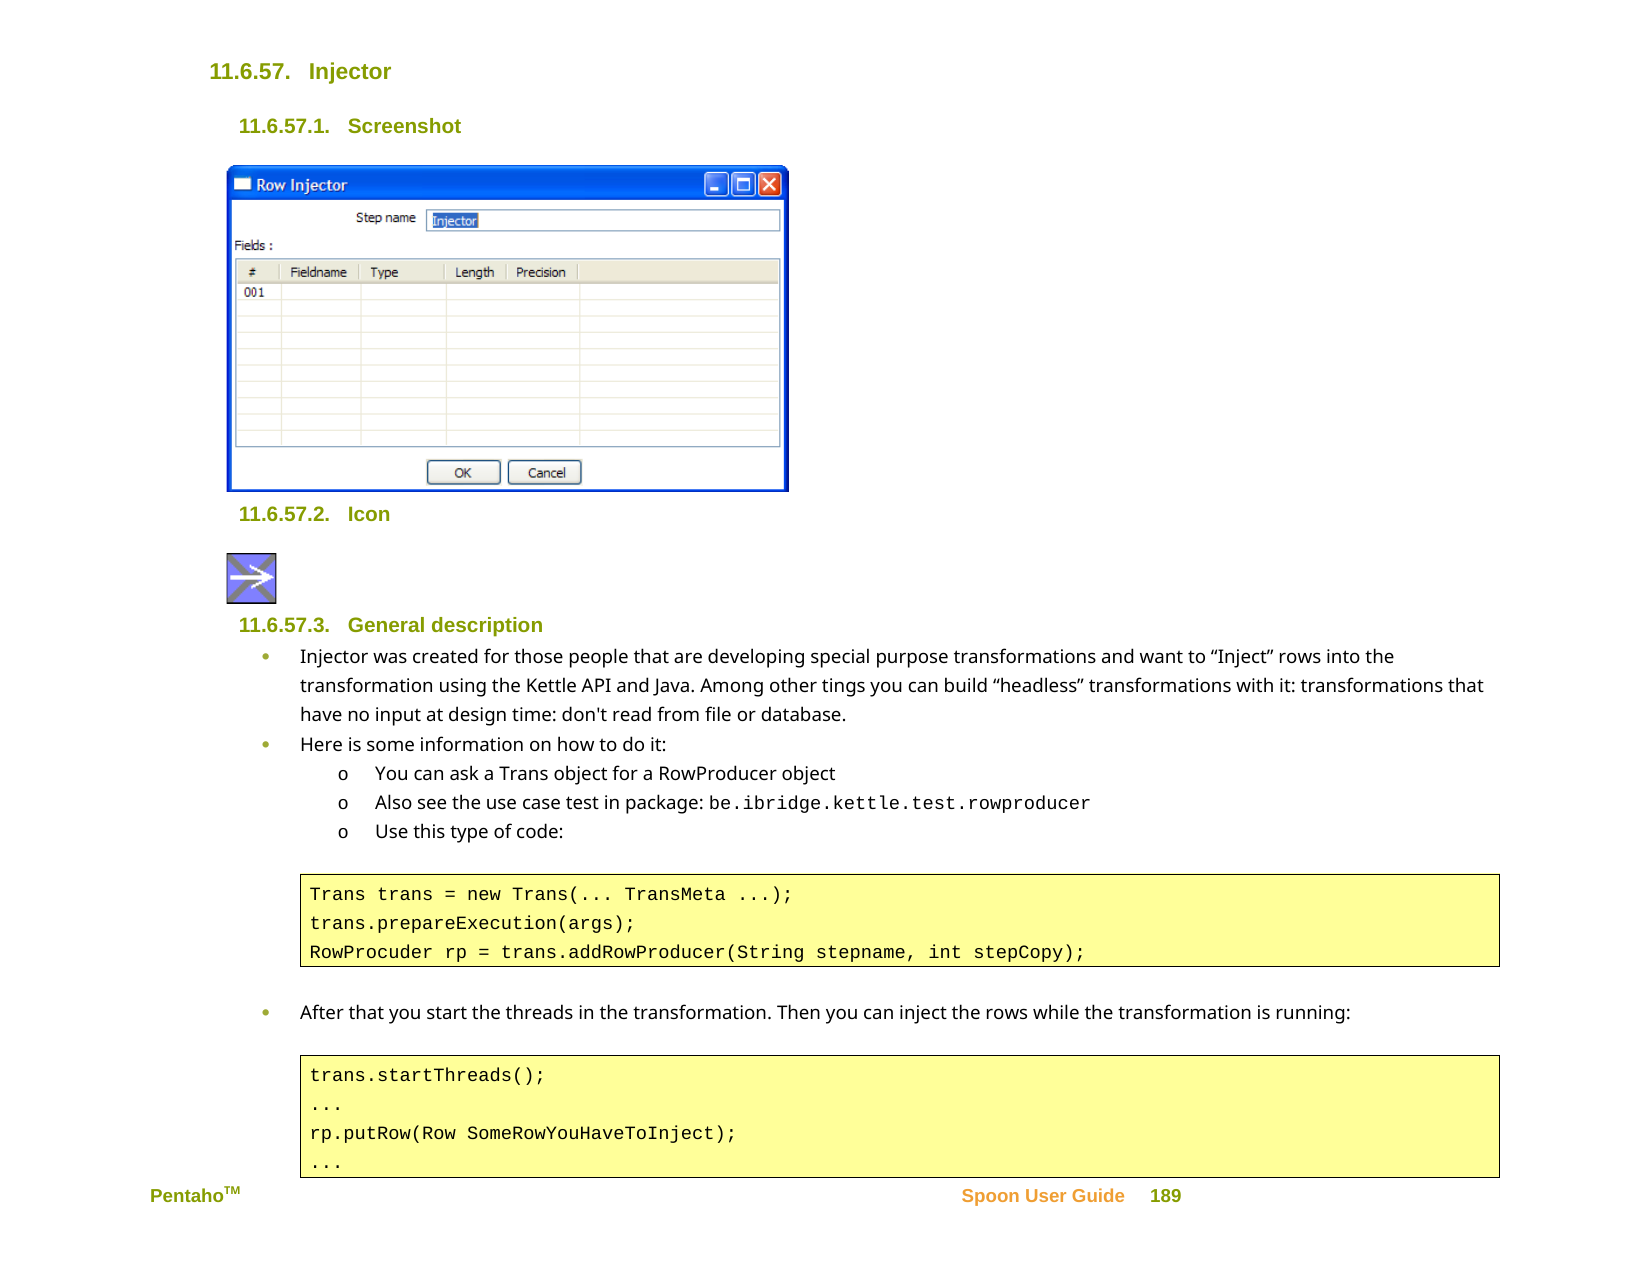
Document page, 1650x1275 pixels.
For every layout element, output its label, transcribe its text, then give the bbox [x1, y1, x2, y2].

list Here is some information on how to do it: [262, 728, 1500, 757]
subtitle Injector [209, 52, 1500, 87]
text Trans trans = new Trans(... TransMeta ...); [301, 875, 1499, 903]
text ... [301, 1142, 1499, 1177]
text trans.startThreads(); [301, 1056, 1499, 1084]
text RowProcuder rp = trans.addRowProducer(String stepname, int stepCopy); [301, 932, 1499, 966]
list Also see the use case test in package: be.ibridge.kettle.test.rowproducer [337, 786, 1500, 815]
text rp.putRow(Row SomeRowYouHaveToInject); [301, 1113, 1499, 1142]
list After that you start the threads in the transformation. Then you can inject the rows while the transformation is running: [262, 996, 1500, 1026]
subtitle General description [239, 547, 1500, 639]
list Injector was created for those people that are developing special purpose transformations and want to “Inject” rows into the transformation using the Kettle API and Java. Among other tings you can build “headless” transformations with it: transformations that have no input at design time: don't read from file or database. [262, 640, 1500, 728]
picture [226, 553, 277, 604]
text ... [301, 1084, 1499, 1113]
subtitle Icon [239, 159, 1500, 528]
subtitle Screenshot [239, 106, 1500, 141]
list You can ask a Trans object for a RowProducer object [337, 757, 1500, 786]
list Use this type of code: [337, 815, 1500, 844]
text trans.prepareExecution(args); [301, 903, 1499, 932]
